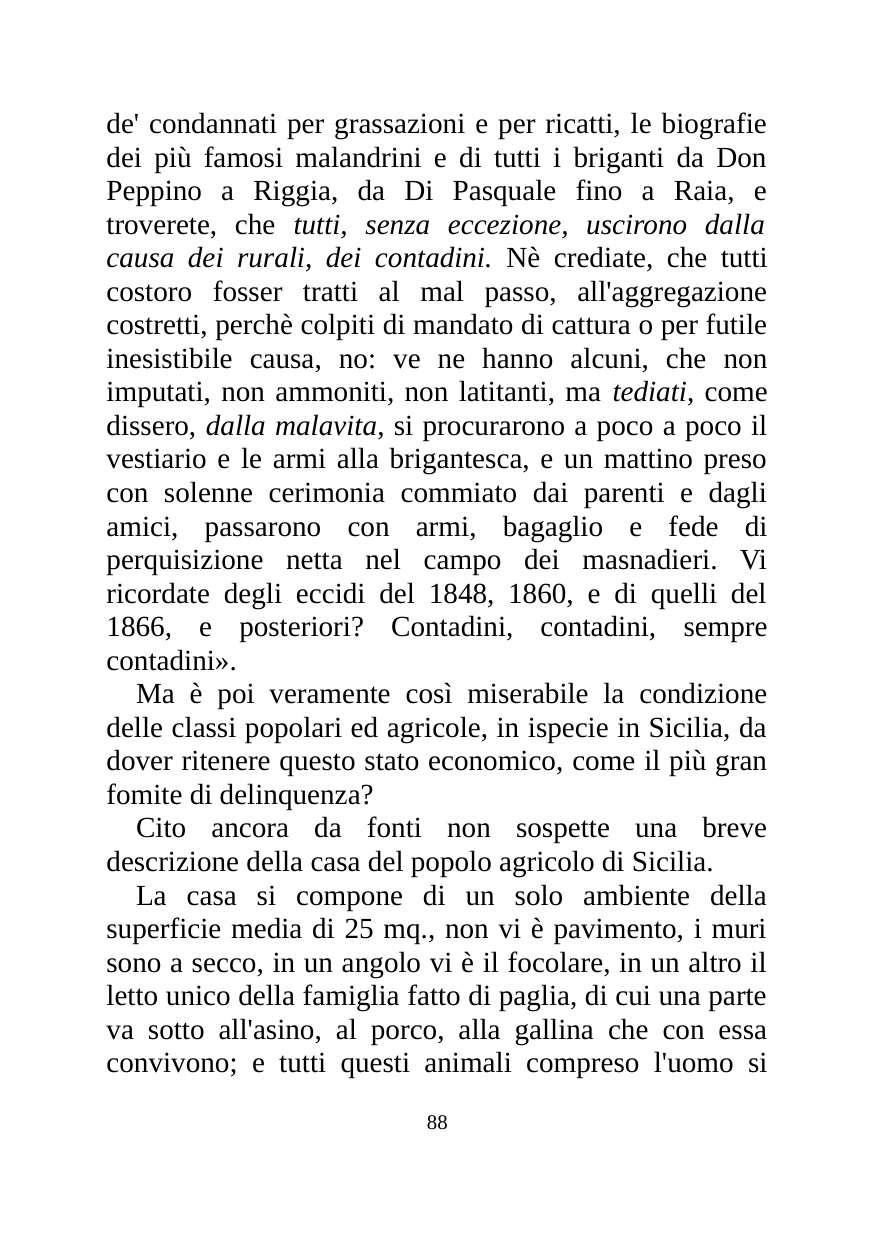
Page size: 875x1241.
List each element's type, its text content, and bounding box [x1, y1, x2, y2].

text Cito ancora da fonti non sospette una breve descrizione della casa del popolo agricolo di Sicilia. [106, 811, 768, 878]
text Ma è poi veramente così miserabile la condizione delle classi popolari ed agricole, in ispecie in Sicilia, da dover ritenere questo stato economico, come il più gran fomite di delinquenza? [106, 676, 768, 811]
text La casa si compone di un solo ambiente della superficie media di 25 mq., non vi è pavimento, i muri sono a secco, in un angolo vi è il focolare, in un altro il letto unico della famiglia fatto di paglia, di cui una parte va sotto all'asino, al porco, alla gallina che con essa convivono; e tutti questi animali compreso l'uomo si [106, 878, 768, 1079]
text de' condannati per grassazioni e per ricatti, le biografie dei più famosi malandrini e di tutti i briganti da Don Peppino a Riggia, da Di Pasquale fino a Raia, e troverete, che tutti, senza eccezione, uscirono dalla causa dei rurali, dei contadini. Nè crediate, che tutti costoro fosser tratti al mal passo, all'aggregazione costretti, perchè colpiti di mandato di cattura o per futile inesistibile causa, no: ve ne hanno alcuni, che non imputati, non ammoniti, non latitanti, ma tediati, come dissero, dalla malavita, si procurarono a poco a poco il vestiario e le armi alla brigantesca, e un mattino preso con solenne cerimonia commiato dai parenti e dagli amici, passarono con armi, bagaglio e fede di perquisizione netta nel campo dei masnadieri. Vi ricordate degli eccidi del 1848, 1860, e di quelli del 1866, e posteriori? Contadini, contadini, sempre contadini». [106, 106, 768, 676]
